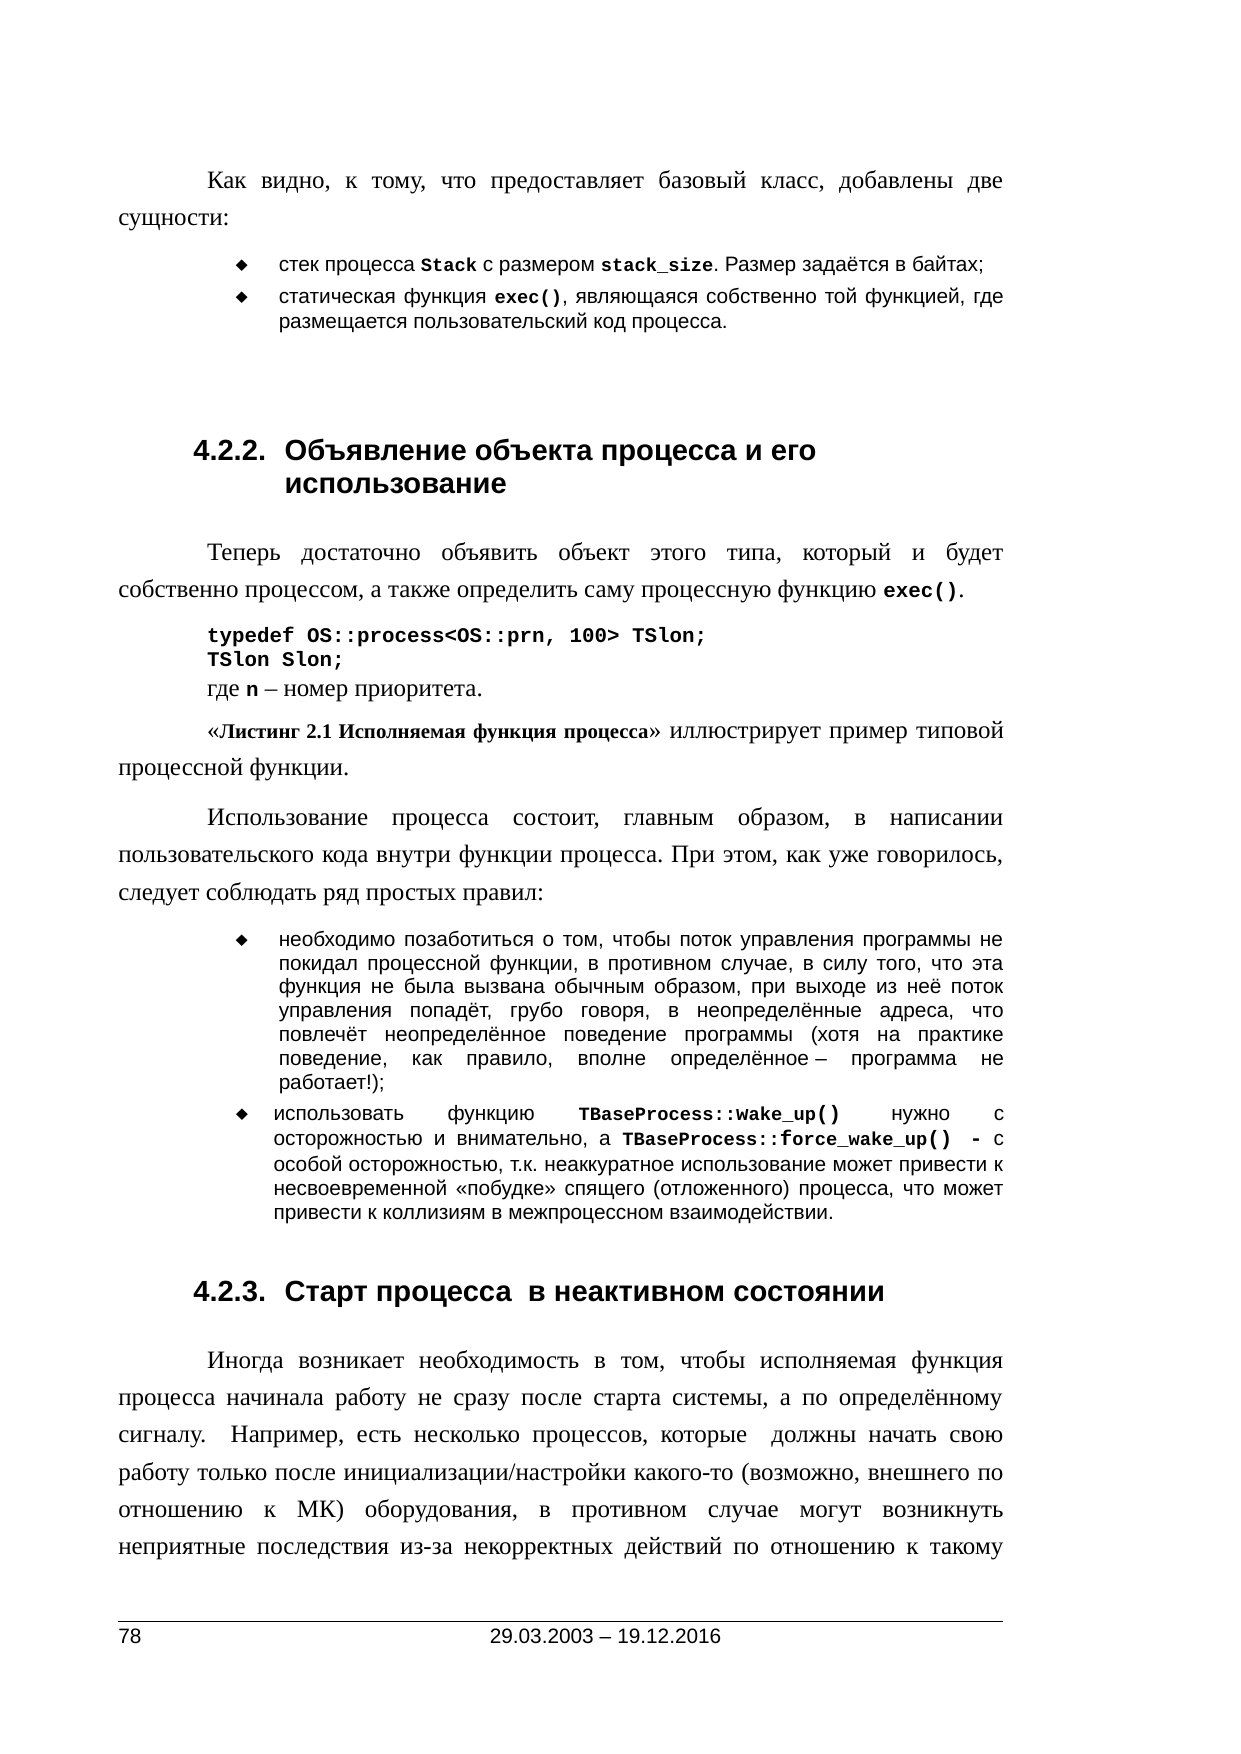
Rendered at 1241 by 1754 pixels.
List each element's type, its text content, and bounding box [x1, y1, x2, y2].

text Использование процесса состоит, главным образом, в написании пользовательского кода внутри функции процесса. При этом, как уже говорилось, следует соблюдать ряд простых правил: [118, 802, 1004, 905]
list стек процесса Stack с размером stack_size. Размер задаётся в байтах; [236, 252, 1004, 277]
text typedef OS::process<OS::prn, 100> TSlon; [118, 626, 1004, 649]
text Как видно, к тому, что предоставляет базовый класс, добавлены две сущности: [118, 165, 1004, 231]
text TSlon Slon; [118, 649, 1004, 673]
text Иногда возникает необходимость в том, чтобы исполняемая функция процесса начинала работу не сразу после старта системы, а по определённому сигналу. Например, есть несколько процессов, которые должны начать свою работу только после инициализации/настройки какого-то (возможно, внешнего по отношению к МК) оборудования, в противном случае могут возникнуть неприятные последствия из-за некорректных действий по отношению к такому [118, 1345, 1004, 1560]
subtitle Объявление объекта процесса и его использование [193, 433, 886, 500]
list необходимо позаботиться о том, чтобы поток управления программы не покидал процессной функции, в противном случае, в силу того, что эта функция не была вызвана обычным образом, при выходе из неё поток управления попадёт, грубо говоря, в неопределённые адреса, что повлечёт неопределённое поведение программы (хотя на практике поведение, как правило, вполне определённое – программа не работает!); [236, 926, 1004, 1094]
text Теперь достаточно объявить объект этого типа, который и будет собственно процессом, а также определить саму процессную функцию exec(). [118, 537, 1004, 604]
list использовать функцию TBaseProcess::wake_up() нужно с осторожностью и внимательно, а TBaseProcess::force_wake_up() - с особой осторожностью, т.к. неаккуратное использование может привести к несвоевременной «побудке» спящего (отложенного) процесса, что может привести к коллизиям в межпроцессном взаимодействии. [236, 1100, 1004, 1224]
list статическая функция exec(), являющаяся собственно той функцией, где размещается пользовательский код процесса. [236, 284, 1004, 333]
subtitle Старт процесса в неактивном состоянии [193, 1274, 886, 1307]
text где n – номер приоритета. [118, 673, 1004, 702]
text «Листинг 2.1 Исполняемая функция процесса» иллюстрирует пример типовой процессной функции. [118, 715, 1004, 781]
